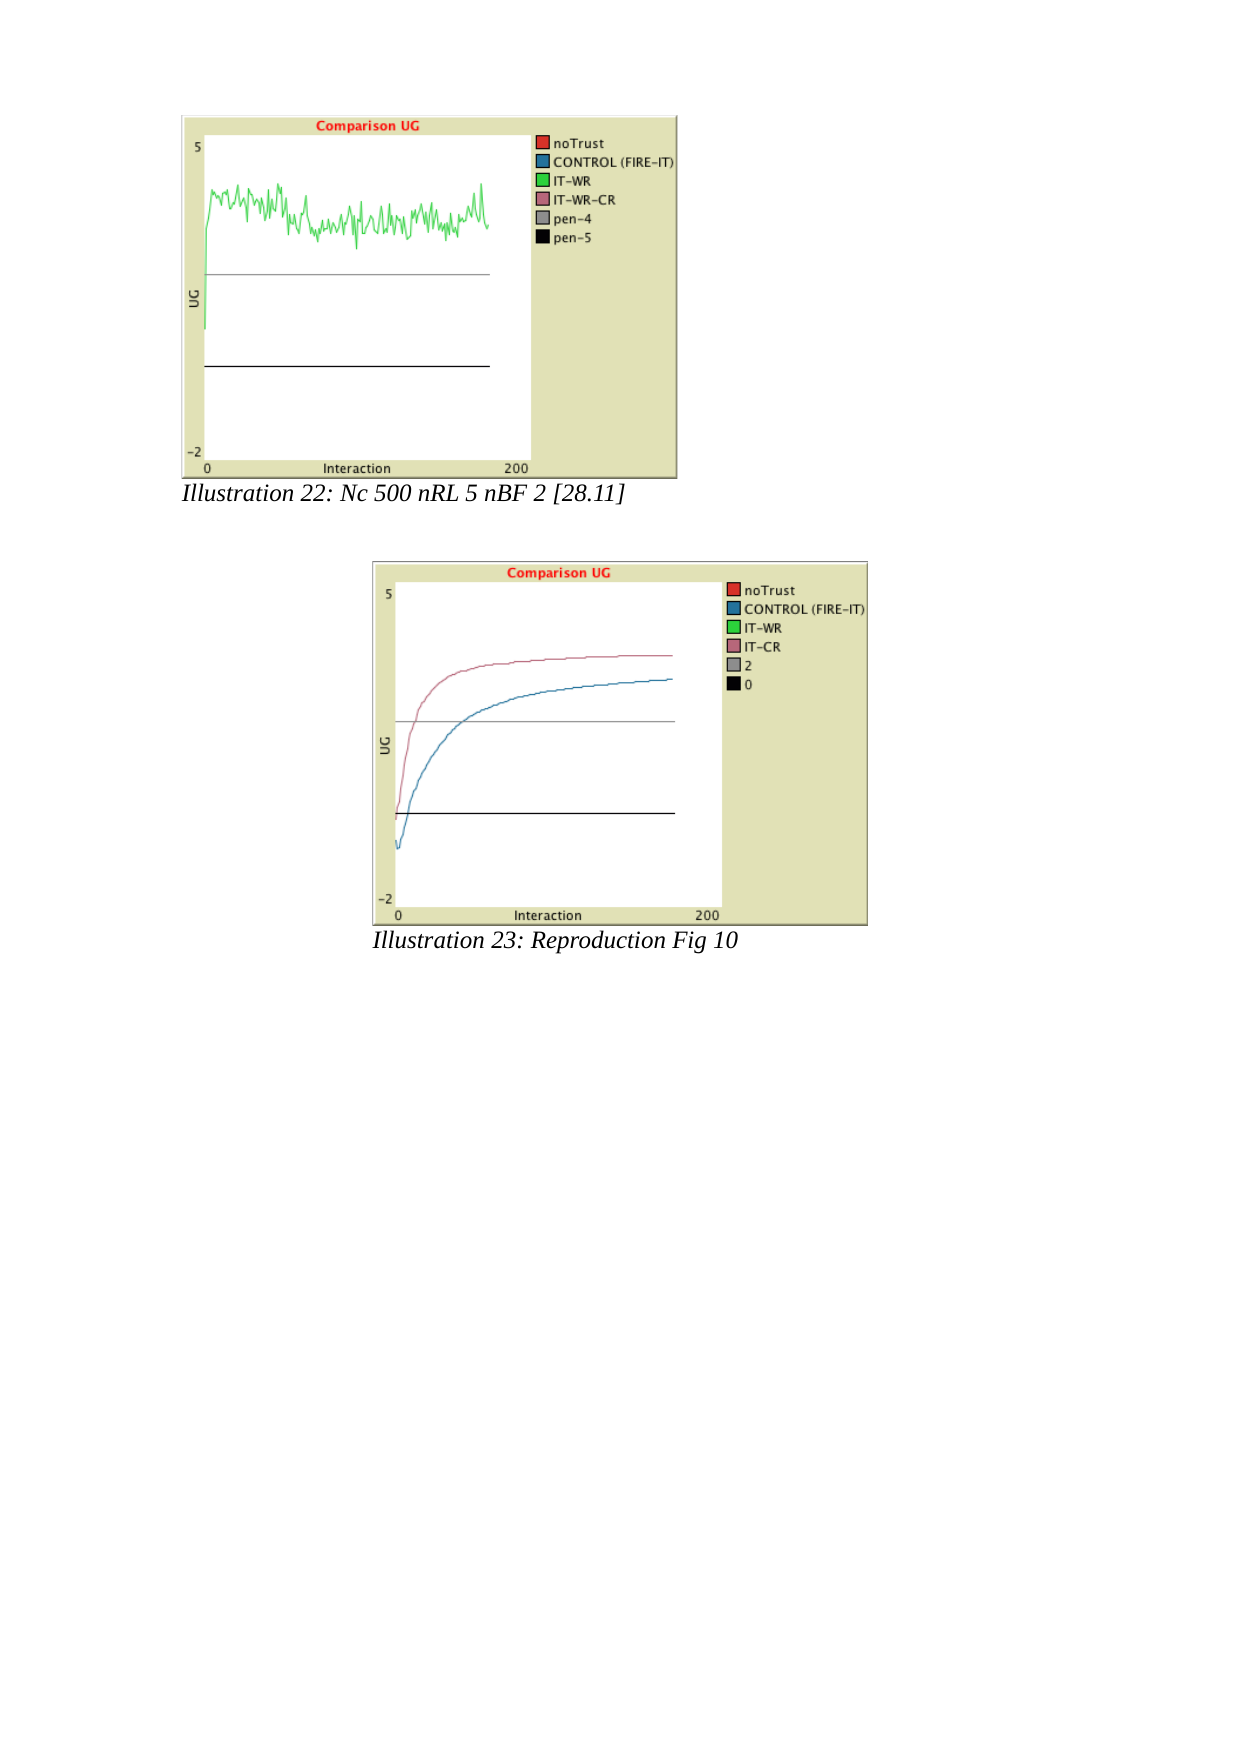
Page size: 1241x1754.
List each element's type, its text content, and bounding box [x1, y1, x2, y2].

picture [181, 115, 678, 479]
text Illustration 22: Nc 500 nRL 5 nBF 2 [28.11] [182, 479, 677, 507]
text Illustration 23: Reproduction Fig 10 [372, 926, 868, 954]
picture [372, 561, 868, 926]
